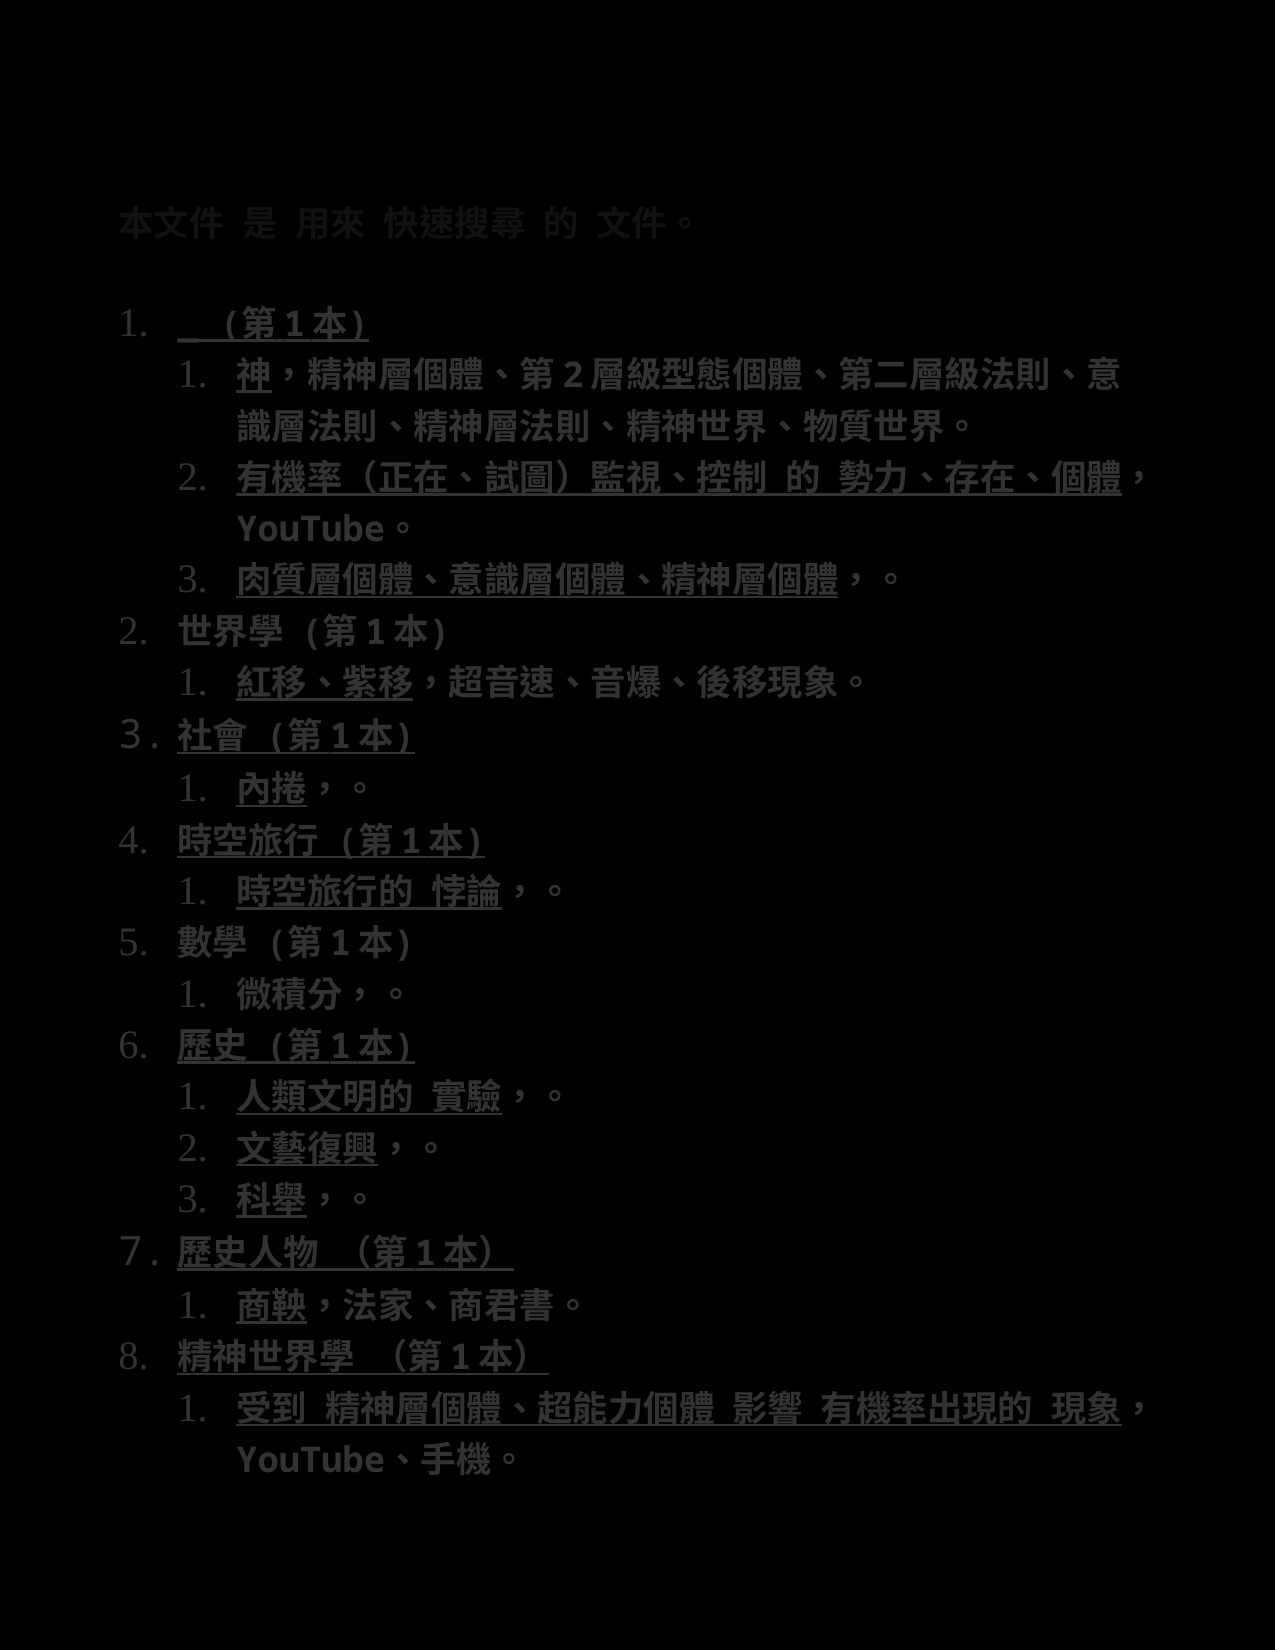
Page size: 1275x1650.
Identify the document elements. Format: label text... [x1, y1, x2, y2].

list 人類文明的 實驗，。 [177, 1069, 1157, 1120]
list 社會 (第1本) [118, 706, 1157, 761]
list 肉質層個體、意識層個體、精神層個體，。 [177, 552, 1157, 603]
list 數學 (第1本) [118, 915, 1157, 966]
list 受到 精神層個體、超能力個體 影響 有機率出現的 現象，YouTube、手機。 [177, 1380, 1157, 1483]
list 科舉，。 [177, 1171, 1157, 1222]
list 歷史人物 （第1本） [118, 1222, 1157, 1277]
list 精神世界學 （第1本） [118, 1329, 1157, 1380]
list 文藝復興，。 [177, 1120, 1157, 1171]
list 歷史 (第1本) [118, 1017, 1157, 1069]
list 世界學 (第1本) [118, 603, 1157, 654]
list 紅移、紫移，超音速、音爆、後移現象。 [177, 654, 1157, 706]
list 神，精神層個體、第2層級型態個體、第二層級法則、意識層法則、精神層法則、精神世界、物質世界。 [177, 347, 1157, 449]
list 微積分，。 [177, 966, 1157, 1017]
text 本文件 是 用來 快速搜尋 的 文件。 [118, 196, 1157, 247]
list 商鞅，法家、商君書。 [177, 1277, 1157, 1329]
list 時空旅行的 悖論，。 [177, 863, 1157, 915]
list 有機率（正在、試圖）監視、控制 的 勢力、存在、個體，YouTube。 [177, 449, 1157, 552]
list 內捲，。 [177, 761, 1157, 812]
list 時空旅行 (第1本) [118, 812, 1157, 863]
list _ (第1本) [118, 295, 1157, 347]
